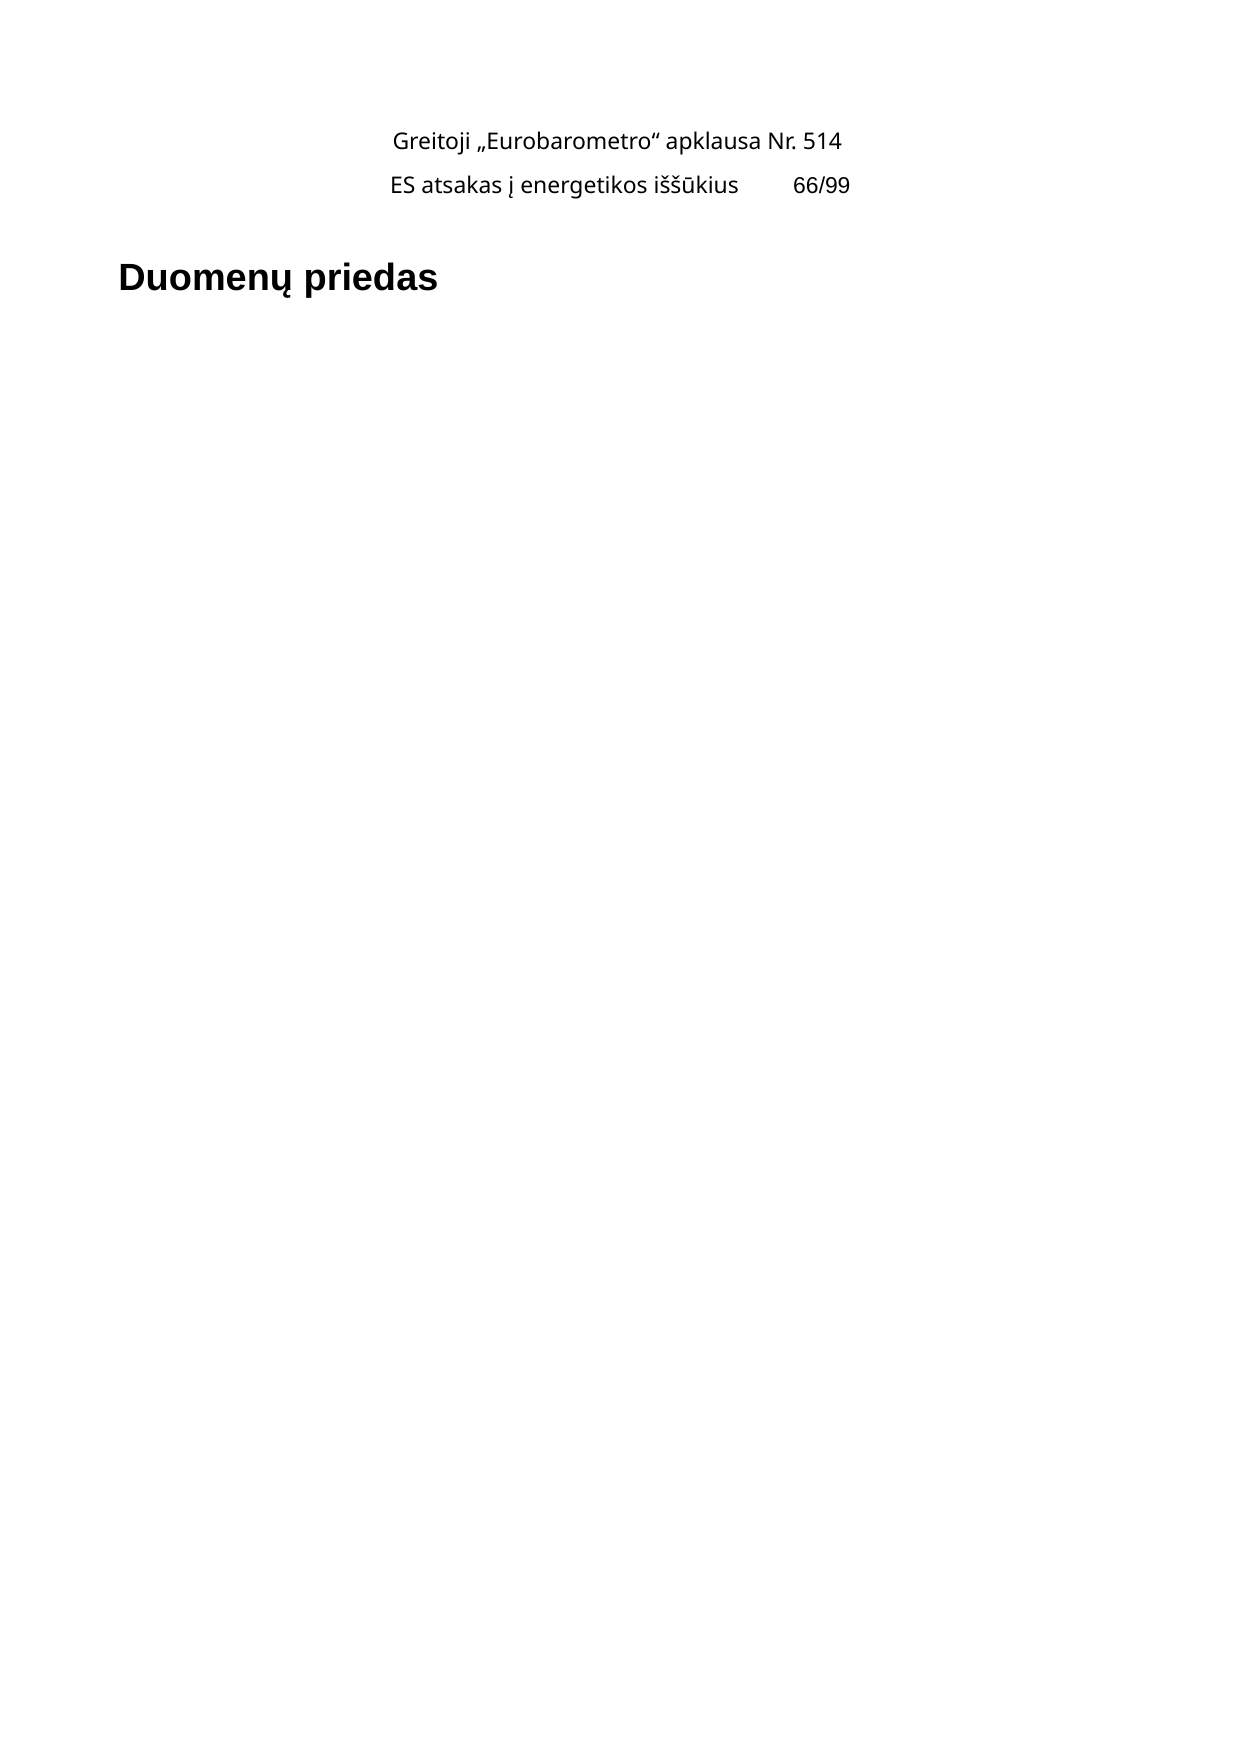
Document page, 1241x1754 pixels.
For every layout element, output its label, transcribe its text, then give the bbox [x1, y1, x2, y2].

subtitle Duomenų priedas [118, 254, 1122, 298]
